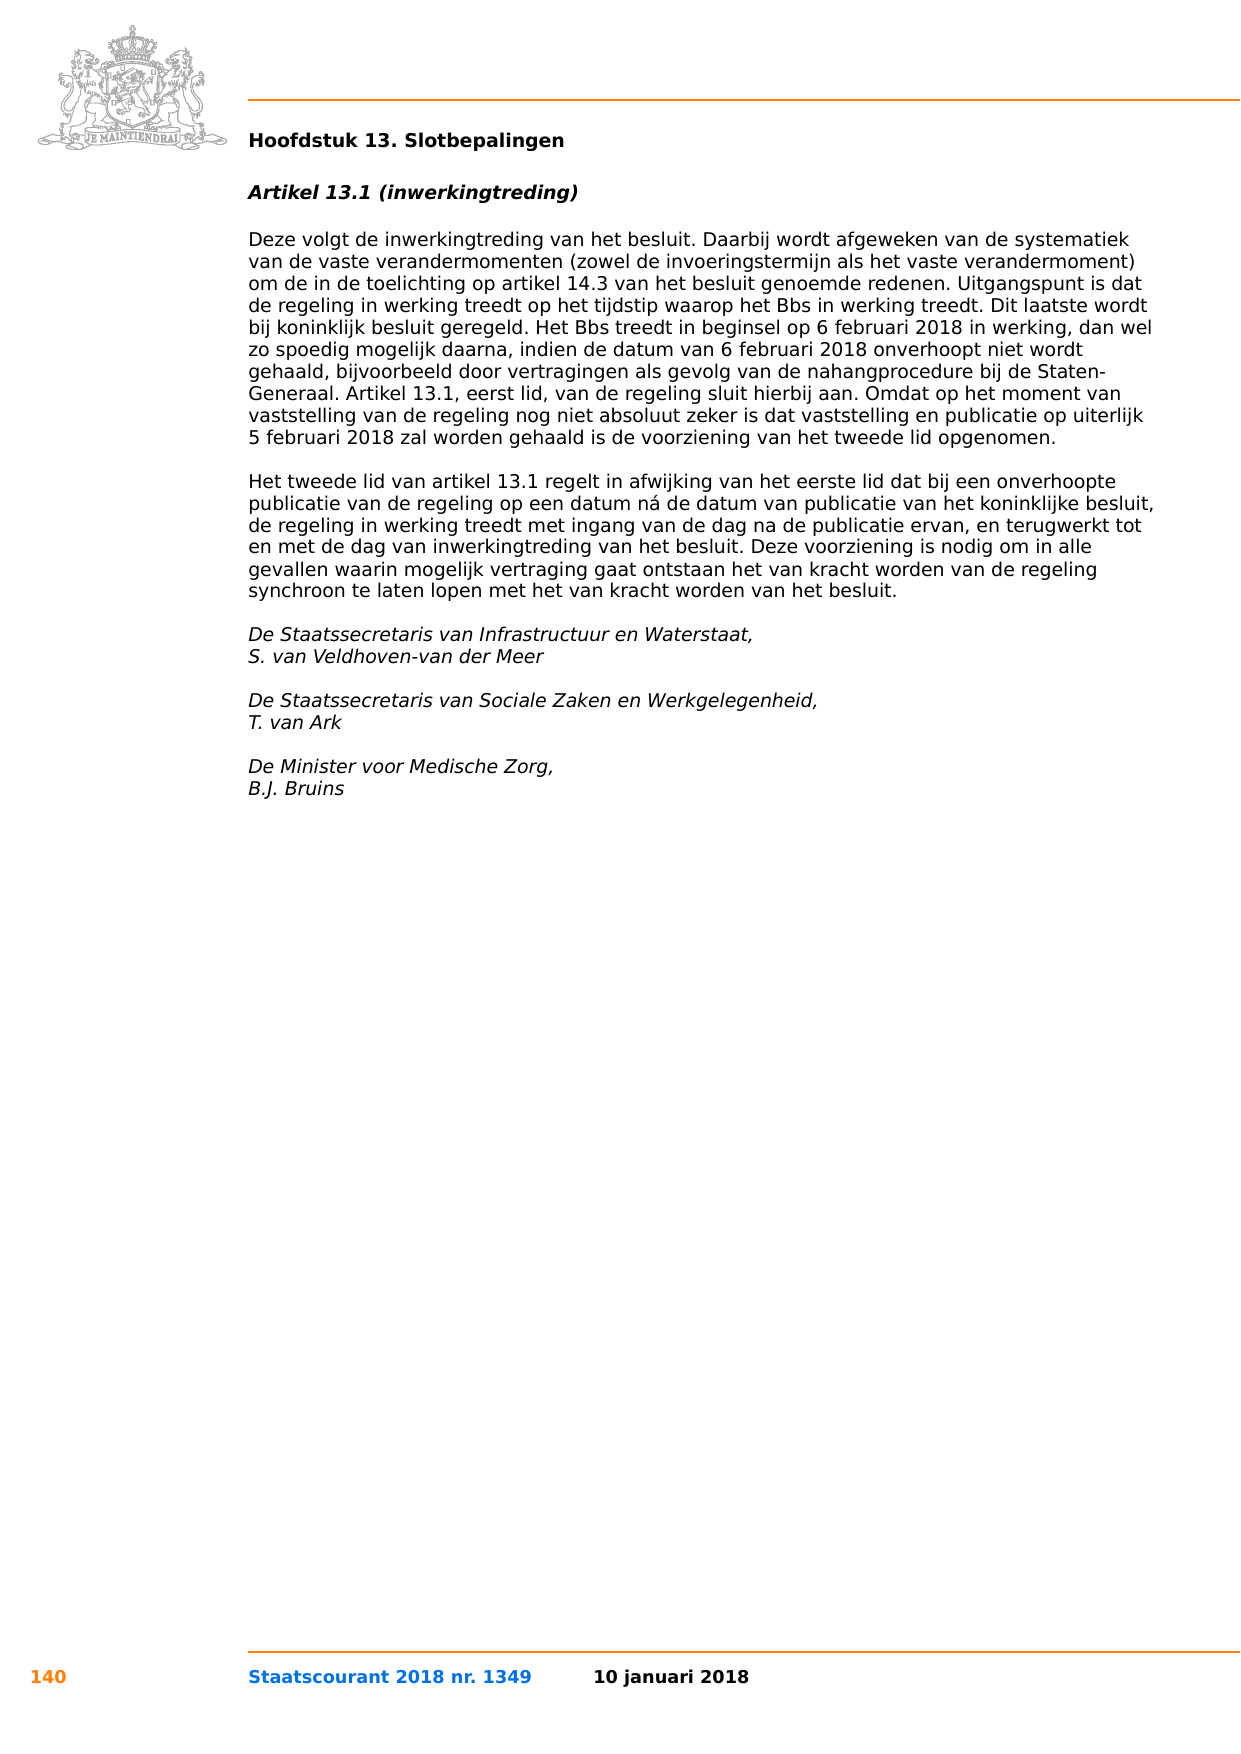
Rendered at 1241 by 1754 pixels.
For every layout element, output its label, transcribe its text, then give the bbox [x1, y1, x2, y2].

subtitle Artikel 13.1 (inwerkingtreding) [248, 182, 1163, 204]
text De Minister voor Medische Zorg, B.J. Bruins [248, 756, 1163, 800]
subtitle Hoofdstuk 13. Slotbepalingen [248, 130, 1163, 152]
picture [38, 25, 227, 150]
text Deze volgt de inwerkingtreding van het besluit. Daarbij wordt afgeweken van de systematiek van de vaste verandermomenten (zowel de invoeringstermijn als het vaste verandermoment) om de in de toelichting op artikel 14.3 van het besluit genoemde redenen. Uitgangspunt is dat de regeling in werking treedt op het tijdstip waarop het Bbs in werking treedt. Dit laatste wordt bij koninklijk besluit geregeld. Het Bbs treedt in beginsel op 6 februari 2018 in werking, dan wel zo spoedig mogelijk daarna, indien de datum van 6 februari 2018 onverhoopt niet wordt gehaald, bijvoorbeeld door vertragingen als gevolg van de nahangprocedure bij de Staten-Generaal. Artikel 13.1, eerst lid, van de regeling sluit hierbij aan. Omdat op het moment van vaststelling van de regeling nog niet absoluut zeker is dat vaststelling en publicatie op uiterlijk 5 februari 2018 zal worden gehaald is de voorziening van het tweede lid opgenomen. [248, 229, 1163, 449]
text De Staatssecretaris van Sociale Zaken en Werkgelegenheid, T. van Ark [248, 690, 1163, 734]
text Het tweede lid van artikel 13.1 regelt in afwijking van het eerste lid dat bij een onverhoopte publicatie van de regeling op een datum ná de datum van publicatie van het koninklijke besluit, de regeling in werking treedt met ingang van de dag na de publicatie ervan, en terugwerkt tot en met de dag van inwerkingtreding van het besluit. Deze voorziening is nodig om in alle gevallen waarin mogelijk vertraging gaat ontstaan het van kracht worden van de regeling synchroon te laten lopen met het van kracht worden van het besluit. [248, 471, 1163, 602]
text De Staatssecretaris van Infrastructuur en Waterstaat, S. van Veldhoven-van der Meer [248, 624, 1163, 668]
